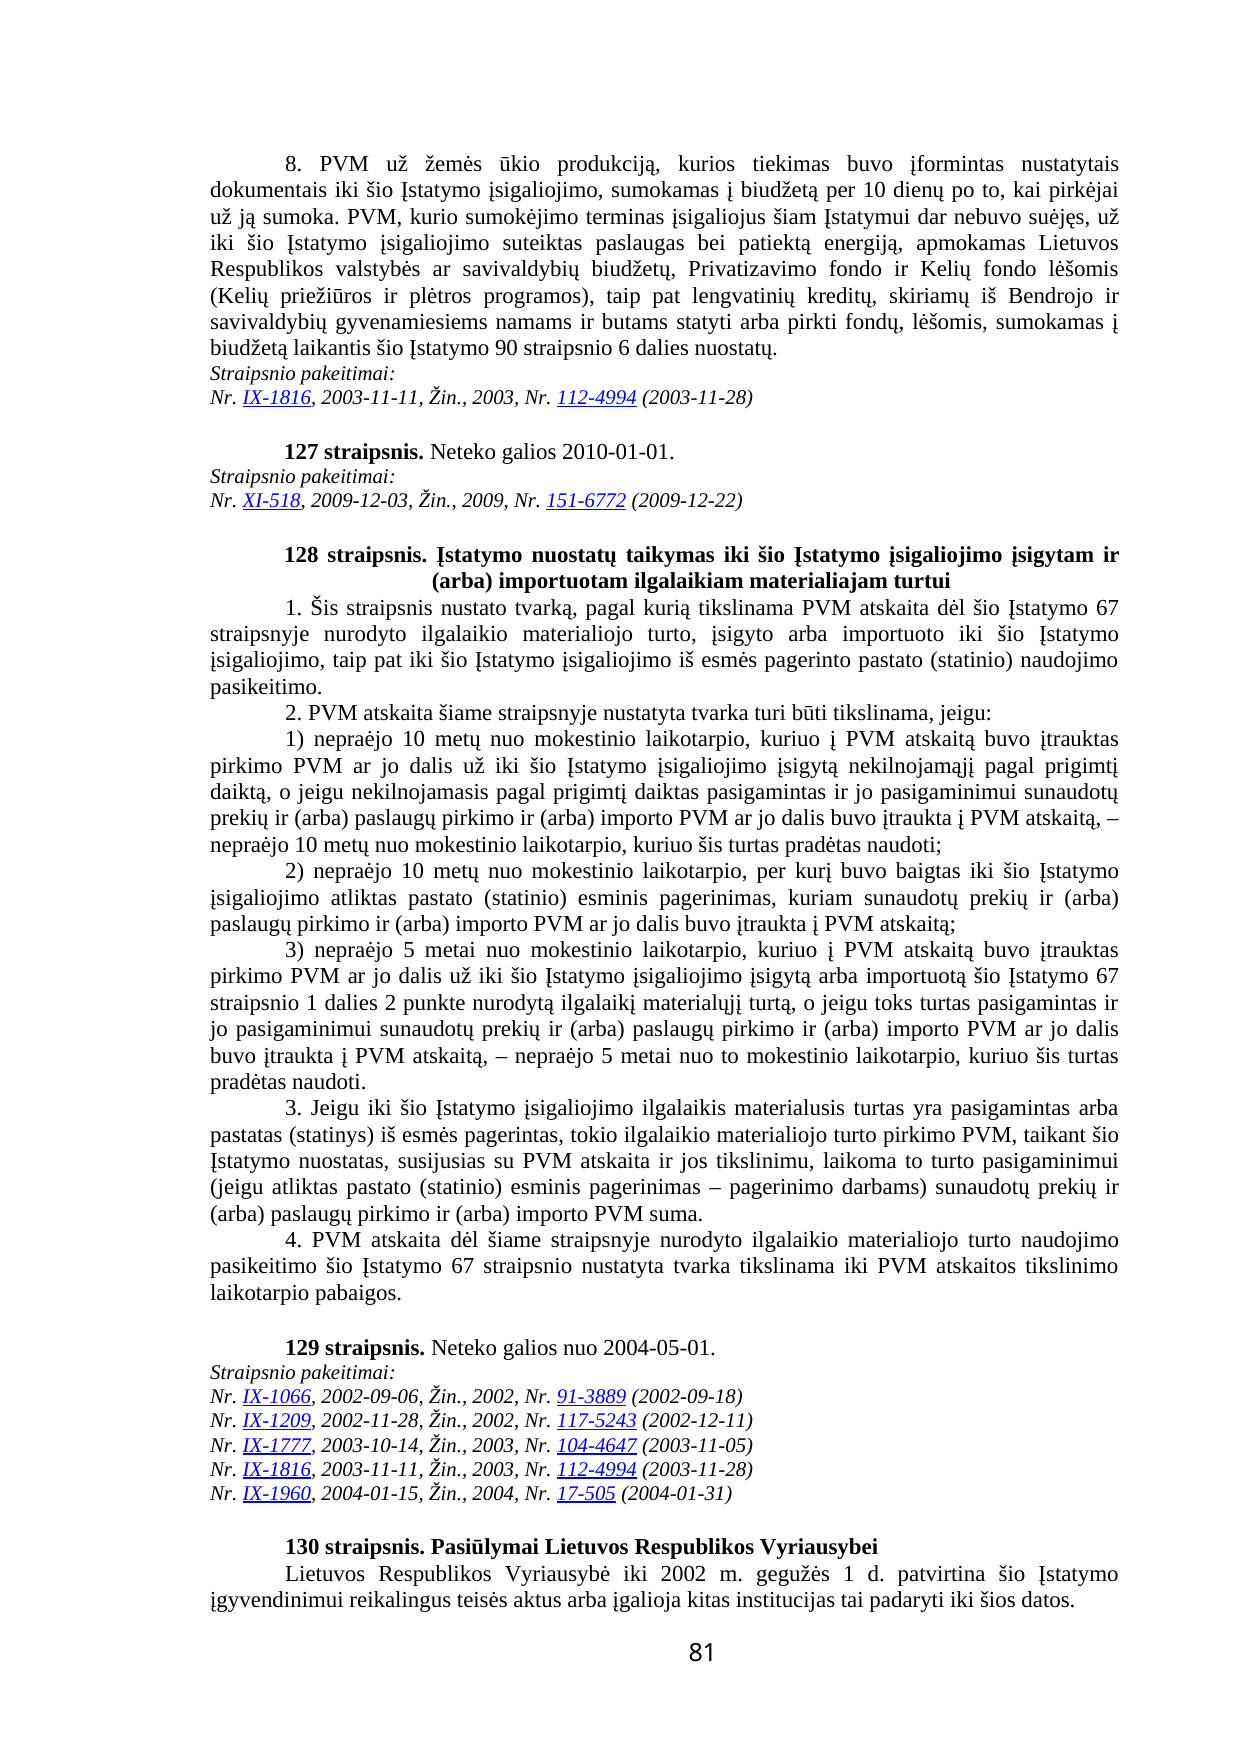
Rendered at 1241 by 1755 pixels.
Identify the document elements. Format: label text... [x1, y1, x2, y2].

text Nr. IX-1777, 2003-10-14, Žin., 2003, Nr. 104-4647 (2003-11-05) [210, 1432, 1120, 1457]
text Straipsnio pakeitimai: [210, 464, 1120, 488]
text 4. PVM atskaita dėl šiame straipsnyje nurodyto ilgalaikio materialiojo turto naudojimo pasikeitimo šio Įstatymo 67 straipsnio nustatyta tvarka tikslinama iki PVM atskaitos tikslinimo laikotarpio pabaigos. [210, 1226, 1120, 1305]
text Nr. IX-1209, 2002-11-28, Žin., 2002, Nr. 117-5243 (2002-12-11) [210, 1408, 1120, 1432]
text Nr. IX-1066, 2002-09-06, Žin., 2002, Nr. 91-3889 (2002-09-18) [210, 1384, 1120, 1408]
text Straipsnio pakeitimai: [210, 1360, 1120, 1384]
text 3. Jeigu iki šio Įstatymo įsigaliojimo ilgalaikis materialusis turtas yra pasigamintas arba pastatas (statinys) iš esmės pagerintas, tokio ilgalaikio materialiojo turto pirkimo PVM, taikant šio Įstatymo nuostatas, susijusias su PVM atskaita ir jos tikslinimu, laikoma to turto pasigaminimui (jeigu atliktas pastato (statinio) esminis pagerinimas – pagerinimo darbams) sunaudotų prekių ir (arba) paslaugų pirkimo ir (arba) importo PVM suma. [210, 1094, 1120, 1226]
text Nr. IX-1816, 2003-11-11, Žin., 2003, Nr. 112-4994 (2003-11-28) [210, 1457, 1120, 1481]
text 1) nepraėjo 10 metų nuo mokestinio laikotarpio, kuriuo į PVM atskaitą buvo įtrauktas pirkimo PVM ar jo dalis už iki šio Įstatymo įsigaliojimo įsigytą nekilnojamąjį pagal prigimtį daiktą, o jeigu nekilnojamasis pagal prigimtį daiktas pasigamintas ir jo pasigaminimui sunaudotų prekių ir (arba) paslaugų pirkimo ir (arba) importo PVM ar jo dalis buvo įtraukta į PVM atskaitą, – nepraėjo 10 metų nuo mokestinio laikotarpio, kuriuo šis turtas pradėtas naudoti; [210, 725, 1120, 857]
text 128 straipsnis. Įstatymo nuostatų taikymas iki šio Įstatymo įsigaliojimo įsigytam ir (arba) importuotam ilgalaikiam materialiajam turtui [284, 541, 1120, 594]
text 2. PVM atskaita šiame straipsnyje nustatyta tvarka turi būti tikslinama, jeigu: [210, 699, 1120, 725]
text 130 straipsnis. Pasiūlymai Lietuvos Respublikos Vyriausybei [210, 1533, 1120, 1560]
text 1. Šis straipsnis nustato tvarką, pagal kurią tikslinama PVM atskaita dėl šio Įstatymo 67 straipsnyje nurodyto ilgalaikio materialiojo turto, įsigyto arba importuoto iki šio Įstatymo įsigaliojimo, taip pat iki šio Įstatymo įsigaliojimo iš esmės pagerinto pastato (statinio) naudojimo pasikeitimo. [210, 594, 1120, 699]
text 127 straipsnis. Neteko galios 2010-01-01. [210, 438, 1120, 464]
text Lietuvos Respublikos Vyriausybė iki 2002 m. gegužės 1 d. patvirtina šio Įstatymo įgyvendinimui reikalingus teisės aktus arba įgalioja kitas institucijas tai padaryti iki šios datos. [210, 1560, 1120, 1612]
text 2) nepraėjo 10 metų nuo mokestinio laikotarpio, per kurį buvo baigtas iki šio Įstatymo įsigaliojimo atliktas pastato (statinio) esminis pagerinimas, kuriam sunaudotų prekių ir (arba) paslaugų pirkimo ir (arba) importo PVM ar jo dalis buvo įtraukta į PVM atskaitą; [210, 857, 1120, 936]
text Nr. IX-1960, 2004-01-15, Žin., 2004, Nr. 17-505 (2004-01-31) [210, 1481, 1120, 1505]
text 3) nepraėjo 5 metai nuo mokestinio laikotarpio, kuriuo į PVM atskaitą buvo įtrauktas pirkimo PVM ar jo dalis už iki šio Įstatymo įsigaliojimo įsigytą arba importuotą šio Įstatymo 67 straipsnio 1 dalies 2 punkte nurodytą ilgalaikį materialųjį turtą, o jeigu toks turtas pasigamintas ir jo pasigaminimui sunaudotų prekių ir (arba) paslaugų pirkimo ir (arba) importo PVM ar jo dalis buvo įtraukta į PVM atskaitą, – nepraėjo 5 metai nuo to mokestinio laikotarpio, kuriuo šis turtas pradėtas naudoti. [210, 936, 1120, 1094]
text Nr. XI-518, 2009-12-03, Žin., 2009, Nr. 151-6772 (2009-12-22) [210, 488, 1120, 512]
text 129 straipsnis. Neteko galios nuo 2004-05-01. [210, 1334, 1120, 1360]
text 8. PVM už žemės ūkio produkciją, kurios tiekimas buvo įformintas nustatytais dokumentais iki šio Įstatymo įsigaliojimo, sumokamas į biudžetą per 10 dienų po to, kai pirkėjai už ją sumoka. PVM, kurio sumokėjimo terminas įsigaliojus šiam Įstatymui dar nebuvo suėjęs, už iki šio Įstatymo įsigaliojimo suteiktas paslaugas bei patiektą energiją, apmokamas Lietuvos Respublikos valstybės ar savivaldybių biudžetų, Privatizavimo fondo ir Kelių fondo lėšomis (Kelių priežiūros ir plėtros programos), taip pat lengvatinių kreditų, skiriamų iš Bendrojo ir savivaldybių gyvenamiesiems namams ir butams statyti arba pirkti fondų, lėšomis, sumokamas į biudžetą laikantis šio Įstatymo 90 straipsnio 6 dalies nuostatų. [210, 150, 1120, 361]
text Nr. IX-1816, 2003-11-11, Žin., 2003, Nr. 112-4994 (2003-11-28) [210, 385, 1120, 409]
text Straipsnio pakeitimai: [210, 361, 1120, 385]
